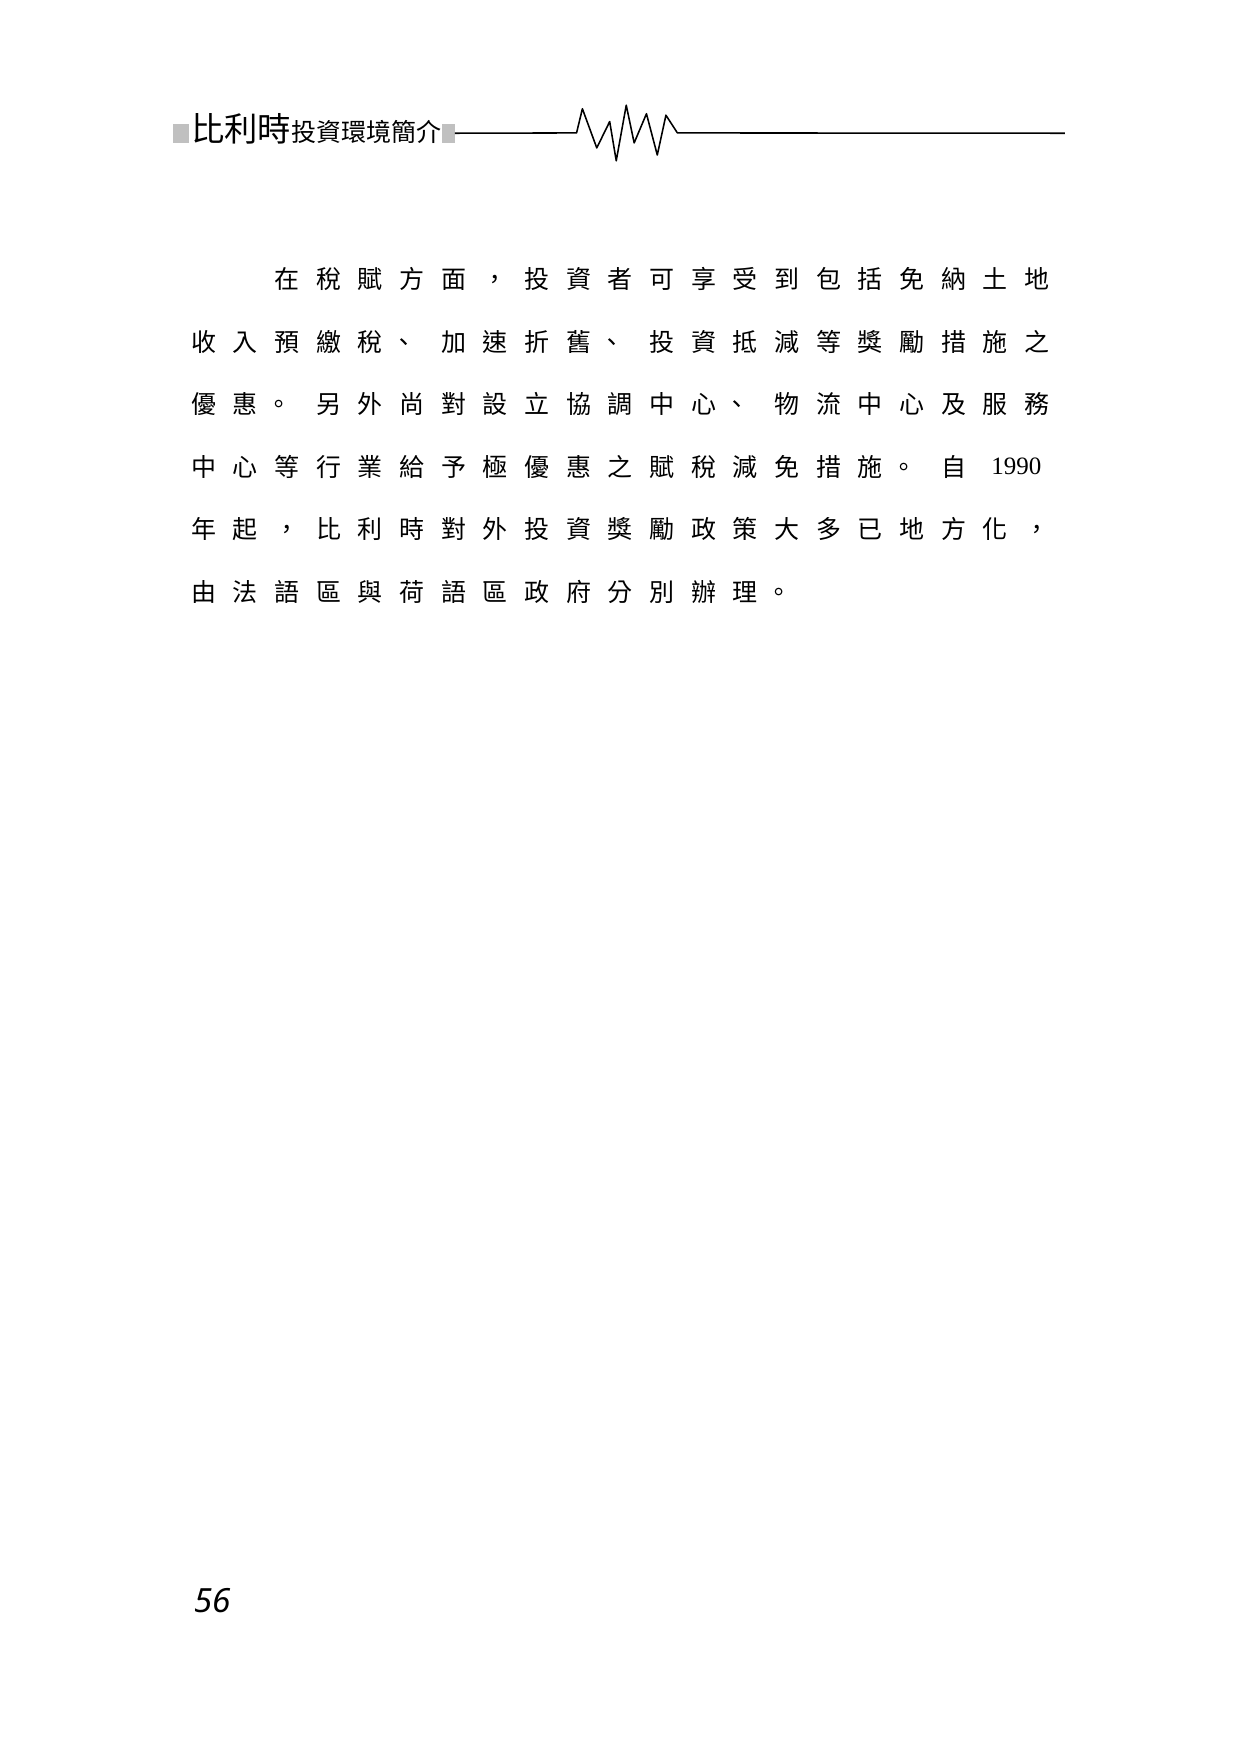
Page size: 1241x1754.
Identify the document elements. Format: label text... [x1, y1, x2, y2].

text 在稅賦方面，投資者可享受到包括免納土地收入預繳稅、加速折舊、投資抵減等獎勵措施之優惠。另外尚對設立協調中心、物流中心及服務中心等行業給予極優惠之賦稅減免措施。自1990年起，比利時對外投資獎勵政策大多已地方化，由法語區與荷語區政府分別辦理。 [183, 236, 1058, 611]
